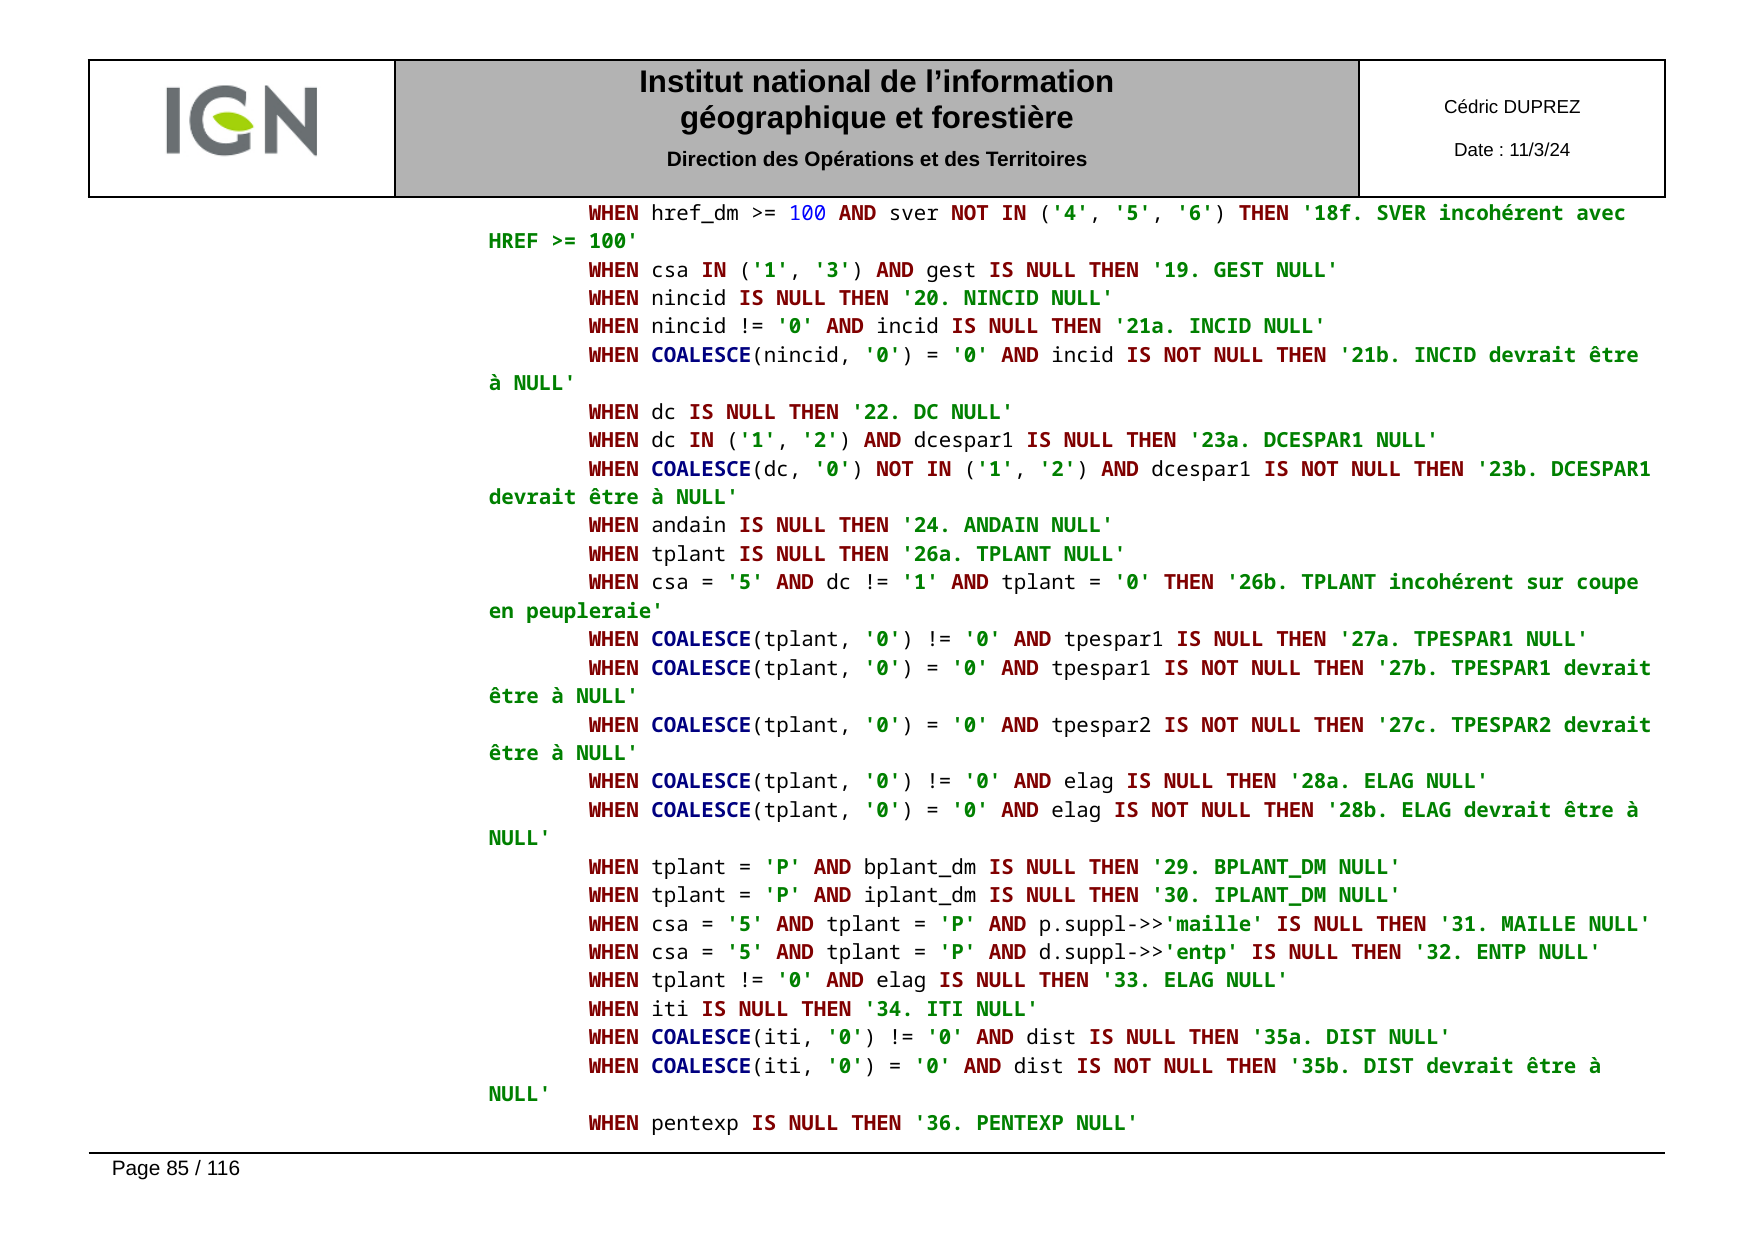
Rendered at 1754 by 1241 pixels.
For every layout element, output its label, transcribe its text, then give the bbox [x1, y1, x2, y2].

table_cell WHEN href_dm >= 100 AND sver NOT IN ('4', '5', '6') THEN '18f. SVER incohérent avec HREF >= 100' WHEN csa IN ('1', '3') AND gest IS NULL THEN '19. GEST NULL' WHEN nincid IS NULL THEN '20. NINCID NULL' WHEN nincid != '0' AND incid IS NULL THEN '21a. INCID NULL' WHEN COALESCE(nincid, '0') = '0' AND incid IS NOT NULL THEN '21b. INCID devrait être à NULL' WHEN dc IS NULL THEN '22. DC NULL' WHEN dc IN ('1', '2') AND dcespar1 IS NULL THEN '23a. DCESPAR1 NULL' WHEN COALESCE(dc, '0') NOT IN ('1', '2') AND dcespar1 IS NOT NULL THEN '23b. DCESPAR1 devrait être à NULL' WHEN andain IS NULL THEN '24. ANDAIN NULL' WHEN tplant IS NULL THEN '26a. TPLANT NULL' WHEN csa = '5' AND dc != '1' AND tplant = '0' THEN '26b. TPLANT incohérent sur coupe en peupleraie' WHEN COALESCE(tplant, '0') != '0' AND tpespar1 IS NULL THEN '27a. TPESPAR1 NULL' WHEN COALESCE(tplant, '0') = '0' AND tpespar1 IS NOT NULL THEN '27b. TPESPAR1 devrait être à NULL' WHEN COALESCE(tplant, '0') = '0' AND tpespar2 IS NOT NULL THEN '27c. TPESPAR2 devrait être à NULL' WHEN COALESCE(tplant, '0') != '0' AND elag IS NULL THEN '28a. ELAG NULL' WHEN COALESCE(tplant, '0') = '0' AND elag IS NOT NULL THEN '28b. ELAG devrait être à NULL' WHEN tplant = 'P' AND bplant_dm IS NULL THEN '29. BPLANT_DM NULL' WHEN tplant = 'P' AND iplant_dm IS NULL THEN '30. IPLANT_DM NULL' WHEN csa = '5' AND tplant = 'P' AND p.suppl->>'maille' IS NULL THEN '31. MAILLE NULL' WHEN csa = '5' AND tplant = 'P' AND d.suppl->>'entp' IS NULL THEN '32. ENTP NULL' WHEN tplant != '0' AND elag IS NULL THEN '33. ELAG NULL' WHEN iti IS NULL THEN '34. ITI NULL' WHEN COALESCE(iti, '0') != '0' AND dist IS NULL THEN '35a. DIST NULL' WHEN COALESCE(iti, '0') = '0' AND dist IS NOT NULL THEN '35b. DIST devrait être à NULL' WHEN pentexp IS NULL THEN '36. PENTEXP NULL' [483, 198, 1665, 1142]
table_cell [89, 198, 483, 1142]
picture [141, 62, 343, 180]
